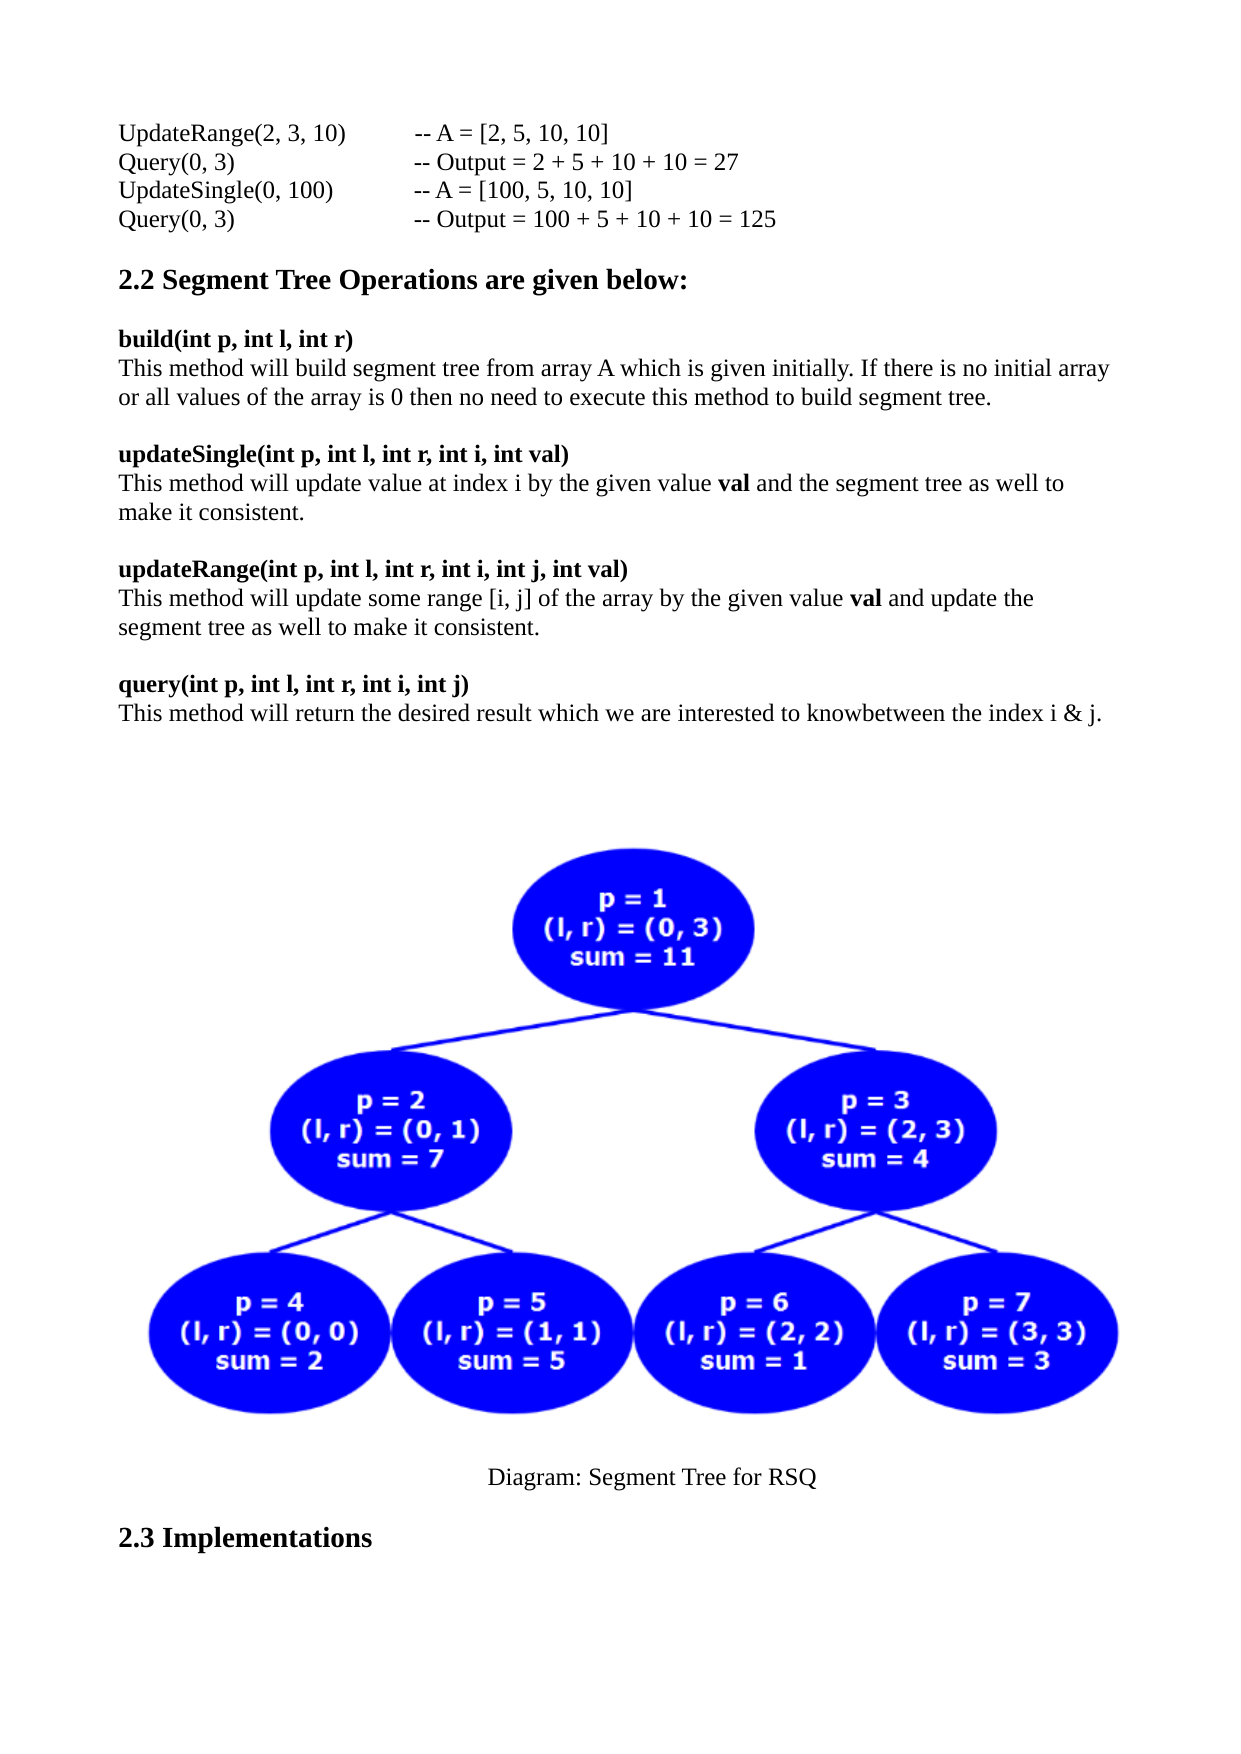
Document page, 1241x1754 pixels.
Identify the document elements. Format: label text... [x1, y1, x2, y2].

text This method will return the desired result which we are interested to knowbetween the index i & j. [118, 698, 1122, 727]
text 2.2 Segment Tree Operations are given below: [118, 262, 1122, 295]
text 2.3 Implementations [118, 1520, 1122, 1553]
text UpdateRange(2, 3, 10) -- A = [2, 5, 10, 10] [118, 118, 1122, 147]
text UpdateSingle(0, 100) -- A = [100, 5, 10, 10] [118, 176, 1122, 204]
text This method will update value at index i by the given value val and the segment tree as well to make it consistent. [118, 468, 1122, 525]
text build(int p, int l, int r) [118, 324, 1122, 353]
text query(int p, int l, int r, int i, int j) [118, 669, 1122, 698]
text Diagram: Segment Tree for RSQ [118, 1462, 1122, 1491]
text This method will update some range [i, j] of the array by the given value val and update the segment tree as well to make it consistent. [118, 583, 1122, 640]
text Query(0, 3) -- Output = 100 + 5 + 10 + 10 = 125 [118, 204, 1122, 233]
text updateRange(int p, int l, int r, int i, int j, int val) [118, 554, 1122, 583]
text Query(0, 3) -- Output = 2 + 5 + 10 + 10 = 27 [118, 147, 1122, 176]
text updateSingle(int p, int l, int r, int i, int val) [118, 439, 1122, 468]
picture [129, 820, 1133, 1434]
text This method will build segment tree from array A which is given initially. If there is no initial array or all values of the array is 0 then no need to execute this method to build segment tree. [118, 353, 1122, 410]
